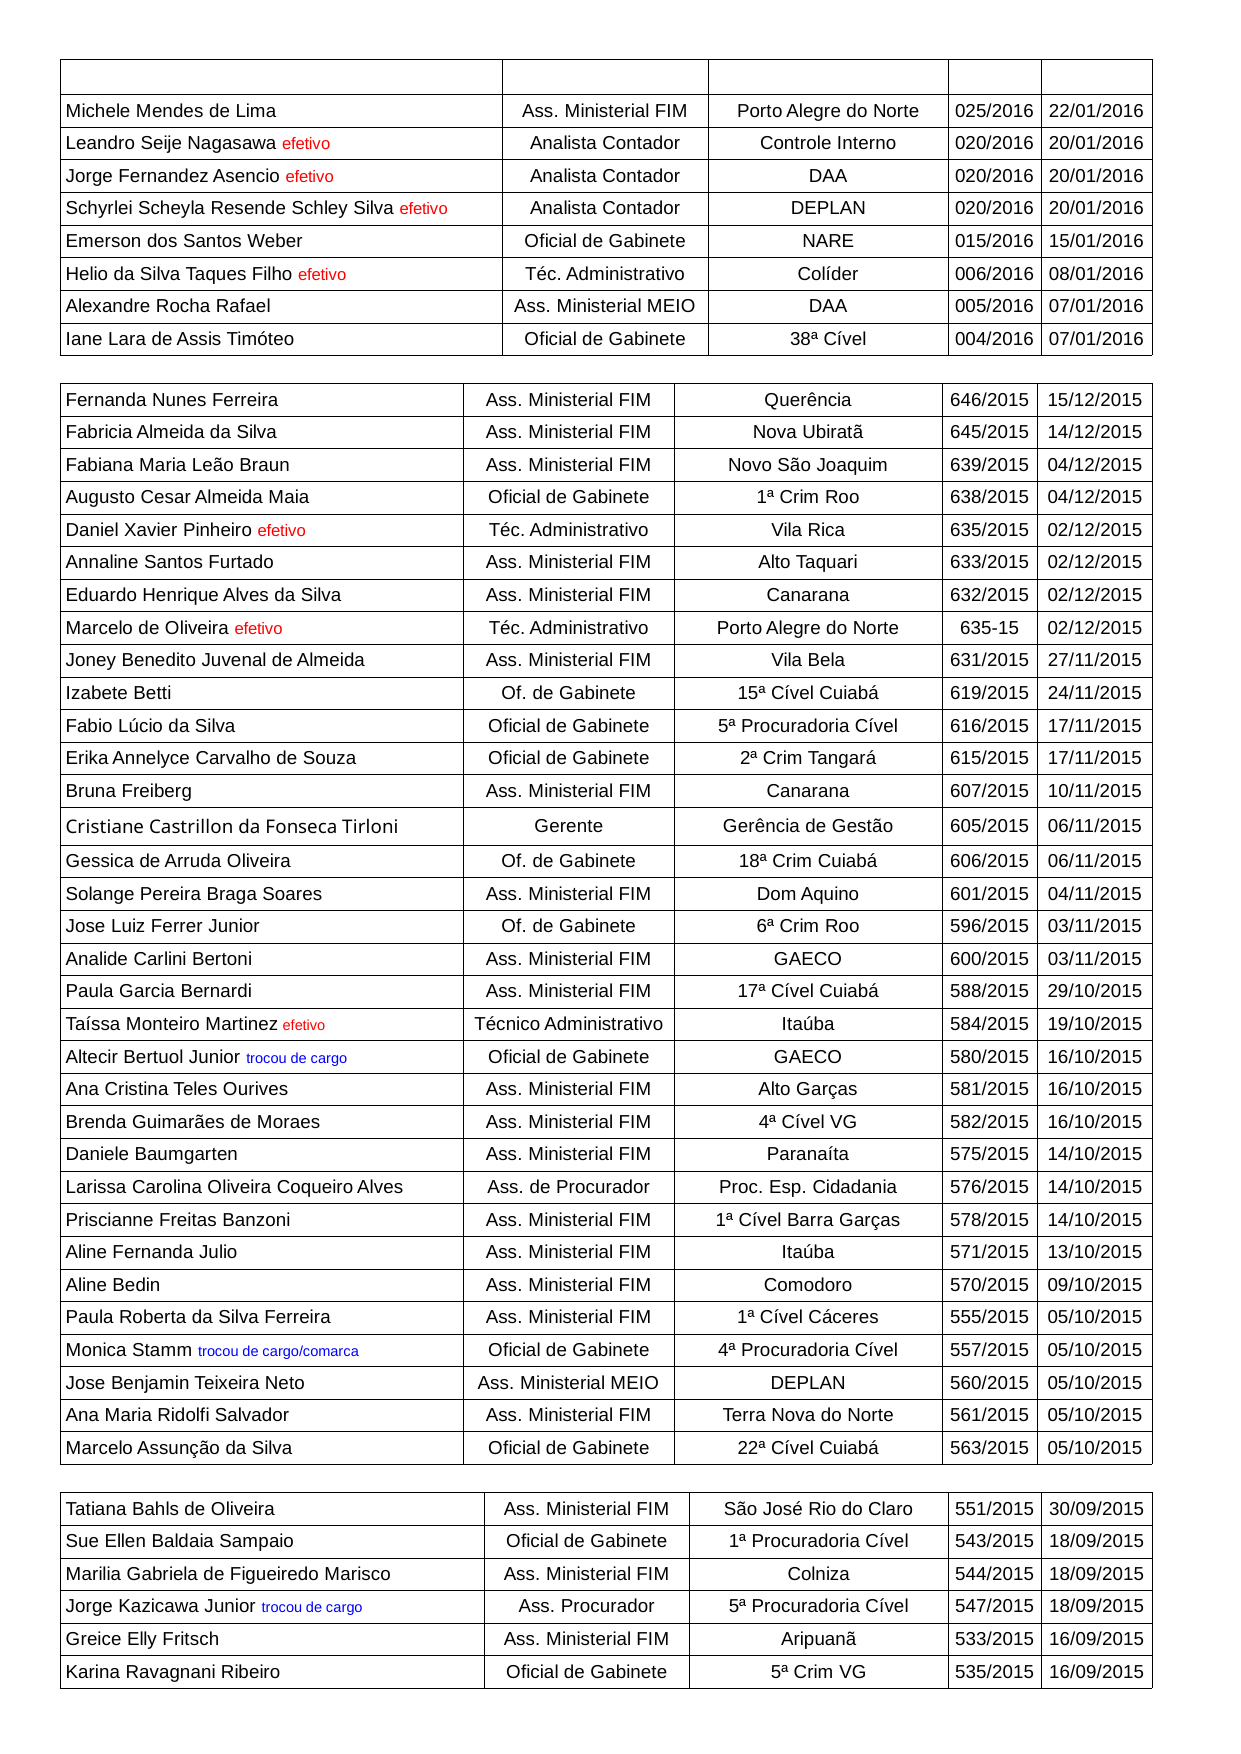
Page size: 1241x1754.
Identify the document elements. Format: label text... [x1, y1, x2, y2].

table_cell DEPLAN [675, 1367, 942, 1399]
table_cell 615/2015 [943, 743, 1037, 774]
table_cell 17ª Cível Cuiabá [675, 976, 942, 1008]
table_cell Ass. Ministerial MEIO [464, 1367, 674, 1399]
table_cell 616/2015 [943, 710, 1037, 742]
table_header São José Rio do Claro [690, 1493, 948, 1525]
table_cell Ass. Ministerial FIM [464, 1106, 674, 1138]
table_cell 1ª Cível Cáceres [675, 1302, 942, 1334]
table_cell 547/2015 [949, 1591, 1041, 1623]
table_cell 19/10/2015 [1038, 1009, 1152, 1040]
table_cell Izabete Betti [61, 678, 463, 709]
table_cell 17/11/2015 [1038, 710, 1152, 742]
table_cell 570/2015 [943, 1270, 1037, 1301]
table_cell Ass. Ministerial FIM [485, 1559, 689, 1590]
table_cell Itaúba [675, 1237, 942, 1268]
table_cell 22ª Cível Cuiabá [675, 1432, 942, 1464]
table_cell Sue Ellen Baldaia Sampaio [61, 1526, 484, 1557]
table_cell 4ª Cível VG [675, 1106, 942, 1138]
table_cell 543/2015 [949, 1526, 1041, 1557]
table_header [709, 60, 948, 94]
table_cell 5ª Procuradoria Cível [675, 710, 942, 742]
table_cell 580/2015 [943, 1041, 1037, 1073]
table_cell Ass. Ministerial FIM [464, 944, 674, 975]
table_cell 20/01/2016 [1042, 160, 1152, 192]
table_cell Colniza [690, 1559, 948, 1590]
table_cell Ass. Ministerial FIM [485, 1624, 689, 1655]
table_cell Porto Alegre do Norte [709, 95, 948, 127]
table_cell 639/2015 [943, 449, 1037, 481]
table_cell 575/2015 [943, 1139, 1037, 1171]
table_cell 18/09/2015 [1042, 1591, 1152, 1623]
table_cell 05/10/2015 [1038, 1400, 1152, 1431]
table_cell 555/2015 [943, 1302, 1037, 1334]
table_cell Jorge Kazicawa Junior trocou de cargo [61, 1591, 484, 1623]
table_cell 10/11/2015 [1038, 775, 1152, 807]
table_cell 004/2016 [949, 324, 1041, 355]
table_cell 1ª Cível Barra Garças [675, 1204, 942, 1236]
table_cell Altecir Bertuol Junior trocou de cargo [61, 1041, 463, 1073]
table_cell Ass. Ministerial FIM [464, 645, 674, 677]
table_cell 576/2015 [943, 1172, 1037, 1203]
table_cell Oficial de Gabinete [464, 710, 674, 742]
table_cell 07/01/2016 [1042, 291, 1152, 322]
table_cell Comodoro [675, 1270, 942, 1301]
table_cell 557/2015 [943, 1335, 1037, 1366]
table_cell Fabricia Almeida da Silva [61, 417, 463, 448]
table_cell Dom Aquino [675, 878, 942, 910]
table_cell 563/2015 [943, 1432, 1037, 1464]
table_cell 16/09/2015 [1042, 1624, 1152, 1655]
table_cell 05/10/2015 [1038, 1367, 1152, 1399]
table_cell Paula Garcia Bernardi [61, 976, 463, 1008]
table_cell Oficial de Gabinete [485, 1656, 689, 1688]
table_cell Proc. Esp. Cidadania [675, 1172, 942, 1203]
table_cell Vila Rica [675, 515, 942, 546]
table_cell 04/12/2015 [1038, 482, 1152, 513]
table_cell Ass. Ministerial FIM [464, 547, 674, 579]
table_cell 08/01/2016 [1042, 258, 1152, 290]
table_cell Ass. Ministerial FIM [464, 1139, 674, 1171]
table_header 30/09/2015 [1042, 1493, 1152, 1525]
table_cell 006/2016 [949, 258, 1041, 290]
table_cell Téc. Administrativo [464, 612, 674, 644]
table_cell 14/12/2015 [1038, 417, 1152, 448]
table_cell Téc. Administrativo [464, 515, 674, 546]
table_cell Itaúba [675, 1009, 942, 1040]
table_cell Analista Contador [503, 160, 708, 192]
table_cell Oficial de Gabinete [464, 1335, 674, 1366]
table_cell 601/2015 [943, 878, 1037, 910]
table_cell Marcelo Assunção da Silva [61, 1432, 463, 1464]
table_cell 638/2015 [943, 482, 1037, 513]
table_cell Annaline Santos Furtado [61, 547, 463, 579]
table_cell 619/2015 [943, 678, 1037, 709]
table_cell Marilia Gabriela de Figueiredo Marisco [61, 1559, 484, 1590]
table_cell 14/10/2015 [1038, 1172, 1152, 1203]
table_cell Canarana [675, 775, 942, 807]
table_cell NARE [709, 226, 948, 257]
table_cell Emerson dos Santos Weber [61, 226, 502, 257]
table_cell 16/10/2015 [1038, 1041, 1152, 1073]
table_cell Terra Nova do Norte [675, 1400, 942, 1431]
table_cell 06/11/2015 [1038, 808, 1152, 844]
table_cell 03/11/2015 [1038, 944, 1152, 975]
table_cell 631/2015 [943, 645, 1037, 677]
table_cell 015/2016 [949, 226, 1041, 257]
table_cell Ass. Ministerial FIM [464, 878, 674, 910]
table_cell 584/2015 [943, 1009, 1037, 1040]
table_cell GAECO [675, 944, 942, 975]
table_cell Oficial de Gabinete [485, 1526, 689, 1557]
table_cell Gessica de Arruda Oliveira [61, 846, 463, 877]
table_cell Iane Lara de Assis Timóteo [61, 324, 502, 355]
table_cell Helio da Silva Taques Filho efetivo [61, 258, 502, 290]
table_cell Fabio Lúcio da Silva [61, 710, 463, 742]
table_cell Gerente [464, 808, 674, 844]
table_header 646/2015 [943, 384, 1037, 416]
table_cell 600/2015 [943, 944, 1037, 975]
table_cell 27/11/2015 [1038, 645, 1152, 677]
table_cell Ana Maria Ridolfi Salvador [61, 1400, 463, 1431]
table_cell Ass. Ministerial FIM [464, 417, 674, 448]
table_cell 20/01/2016 [1042, 128, 1152, 159]
table_cell 571/2015 [943, 1237, 1037, 1268]
table_cell 05/10/2015 [1038, 1335, 1152, 1366]
table_cell 635/2015 [943, 515, 1037, 546]
table_cell 04/11/2015 [1038, 878, 1152, 910]
table_cell Ass. Ministerial FIM [464, 1074, 674, 1105]
table_cell Michele Mendes de Lima [61, 95, 502, 127]
table_cell 20/01/2016 [1042, 193, 1152, 224]
table_cell Porto Alegre do Norte [675, 612, 942, 644]
table_cell 02/12/2015 [1038, 580, 1152, 611]
table_cell Colíder [709, 258, 948, 290]
table_cell 561/2015 [943, 1400, 1037, 1431]
table_cell 02/12/2015 [1038, 547, 1152, 579]
table_cell 005/2016 [949, 291, 1041, 322]
table_cell Paula Roberta da Silva Ferreira [61, 1302, 463, 1334]
table_cell DAA [709, 291, 948, 322]
table_cell Ass. Ministerial FIM [464, 449, 674, 481]
table_cell 05/10/2015 [1038, 1432, 1152, 1464]
table_cell Oficial de Gabinete [503, 226, 708, 257]
table_cell 02/12/2015 [1038, 515, 1152, 546]
table_cell Técnico Administrativo [464, 1009, 674, 1040]
table_cell Controle Interno [709, 128, 948, 159]
table_cell 605/2015 [943, 808, 1037, 844]
table_cell GAECO [675, 1041, 942, 1073]
table_cell Greice Elly Fritsch [61, 1624, 484, 1655]
table_cell 02/12/2015 [1038, 612, 1152, 644]
table_cell 16/10/2015 [1038, 1106, 1152, 1138]
table_cell Karina Ravagnani Ribeiro [61, 1656, 484, 1688]
table_cell Ass. Ministerial FIM [464, 775, 674, 807]
table_cell Larissa Carolina Oliveira Coqueiro Alves [61, 1172, 463, 1203]
table_cell 15ª Cível Cuiabá [675, 678, 942, 709]
table_cell Analista Contador [503, 193, 708, 224]
table_cell 606/2015 [943, 846, 1037, 877]
table_cell 13/10/2015 [1038, 1237, 1152, 1268]
table_cell 16/10/2015 [1038, 1074, 1152, 1105]
table_cell 607/2015 [943, 775, 1037, 807]
table_cell Aline Fernanda Julio [61, 1237, 463, 1268]
table_cell 14/10/2015 [1038, 1139, 1152, 1171]
table_cell Téc. Administrativo [503, 258, 708, 290]
table_cell 582/2015 [943, 1106, 1037, 1138]
table_cell 6ª Crim Roo [675, 911, 942, 942]
table_cell Ass. Ministerial FIM [503, 95, 708, 127]
table_cell 581/2015 [943, 1074, 1037, 1105]
table_cell 17/11/2015 [1038, 743, 1152, 774]
table_cell Alexandre Rocha Rafael [61, 291, 502, 322]
table_cell Oficial de Gabinete [503, 324, 708, 355]
table_cell 4ª Procuradoria Cível [675, 1335, 942, 1366]
table_header [949, 60, 1041, 94]
table_cell Joney Benedito Juvenal de Almeida [61, 645, 463, 677]
table_cell Nova Ubiratã [675, 417, 942, 448]
table_cell Analista Contador [503, 128, 708, 159]
table_cell Erika Annelyce Carvalho de Souza [61, 743, 463, 774]
table_cell Ass. Ministerial FIM [464, 1302, 674, 1334]
table_cell Monica Stamm trocou de cargo/comarca [61, 1335, 463, 1366]
table_cell Daniele Baumgarten [61, 1139, 463, 1171]
table_cell Taíssa Monteiro Martinez efetivo [61, 1009, 463, 1040]
table_cell Ass. Ministerial FIM [464, 1270, 674, 1301]
table_cell Cristiane Castrillon da Fonseca Tirloni [61, 808, 463, 844]
table_cell 18ª Crim Cuiabá [675, 846, 942, 877]
table_cell 16/09/2015 [1042, 1656, 1152, 1688]
table_cell Gerência de Gestão [675, 808, 942, 844]
table_cell 560/2015 [943, 1367, 1037, 1399]
table_cell Bruna Freiberg [61, 775, 463, 807]
table_cell 632/2015 [943, 580, 1037, 611]
table_cell Jose Luiz Ferrer Junior [61, 911, 463, 942]
table_cell Ana Cristina Teles Ourives [61, 1074, 463, 1105]
table_header Querência [675, 384, 942, 416]
table_cell 596/2015 [943, 911, 1037, 942]
table_cell 635-15 [943, 612, 1037, 644]
table_cell Jose Benjamin Teixeira Neto [61, 1367, 463, 1399]
table_cell Marcelo de Oliveira efetivo [61, 612, 463, 644]
table_cell 5ª Procuradoria Cível [690, 1591, 948, 1623]
table_cell 22/01/2016 [1042, 95, 1152, 127]
table_cell DEPLAN [709, 193, 948, 224]
table_cell Ass. Ministerial FIM [464, 1204, 674, 1236]
table_cell Ass. de Procurador [464, 1172, 674, 1203]
table_cell Ass. Ministerial FIM [464, 1400, 674, 1431]
table_cell Solange Pereira Braga Soares [61, 878, 463, 910]
table_header 551/2015 [949, 1493, 1041, 1525]
table_header Tatiana Bahls de Oliveira [61, 1493, 484, 1525]
table_cell 07/01/2016 [1042, 324, 1152, 355]
table_cell 15/01/2016 [1042, 226, 1152, 257]
table_cell Alto Taquari [675, 547, 942, 579]
table_cell 1ª Procuradoria Cível [690, 1526, 948, 1557]
table_cell Analide Carlini Bertoni [61, 944, 463, 975]
table_header [1042, 60, 1152, 94]
table_cell 2ª Crim Tangará [675, 743, 942, 774]
table_cell 14/10/2015 [1038, 1204, 1152, 1236]
table_cell 588/2015 [943, 976, 1037, 1008]
table_header [61, 60, 502, 94]
table_cell 24/11/2015 [1038, 678, 1152, 709]
table_cell 5ª Crim VG [690, 1656, 948, 1688]
table_cell 1ª Crim Roo [675, 482, 942, 513]
table_cell Oficial de Gabinete [464, 1432, 674, 1464]
table_cell 03/11/2015 [1038, 911, 1152, 942]
table_cell Paranaíta [675, 1139, 942, 1171]
table_cell 05/10/2015 [1038, 1302, 1152, 1334]
table_cell 18/09/2015 [1042, 1526, 1152, 1557]
table_cell Augusto Cesar Almeida Maia [61, 482, 463, 513]
table_cell 025/2016 [949, 95, 1041, 127]
table_cell 09/10/2015 [1038, 1270, 1152, 1301]
table_cell Vila Bela [675, 645, 942, 677]
table_cell Of. de Gabinete [464, 911, 674, 942]
table_cell 533/2015 [949, 1624, 1041, 1655]
table_cell Alto Garças [675, 1074, 942, 1105]
table_cell Priscianne Freitas Banzoni [61, 1204, 463, 1236]
table_cell Eduardo Henrique Alves da Silva [61, 580, 463, 611]
table_cell Oficial de Gabinete [464, 743, 674, 774]
table_cell Oficial de Gabinete [464, 482, 674, 513]
table_cell Of. de Gabinete [464, 678, 674, 709]
table_cell 544/2015 [949, 1559, 1041, 1590]
table_cell 020/2016 [949, 160, 1041, 192]
table_cell 020/2016 [949, 193, 1041, 224]
table_header Ass. Ministerial FIM [485, 1493, 689, 1525]
table_cell Ass. Procurador [485, 1591, 689, 1623]
table_header 15/12/2015 [1038, 384, 1152, 416]
table_cell 38ª Cível [709, 324, 948, 355]
table_cell 645/2015 [943, 417, 1037, 448]
table_cell 578/2015 [943, 1204, 1037, 1236]
table_cell 020/2016 [949, 128, 1041, 159]
table_cell Daniel Xavier Pinheiro efetivo [61, 515, 463, 546]
table_cell Ass. Ministerial MEIO [503, 291, 708, 322]
table_cell Canarana [675, 580, 942, 611]
table_cell 06/11/2015 [1038, 846, 1152, 877]
table_cell Fabiana Maria Leão Braun [61, 449, 463, 481]
table_cell Ass. Ministerial FIM [464, 976, 674, 1008]
table_cell DAA [709, 160, 948, 192]
table_cell Of. de Gabinete [464, 846, 674, 877]
table_cell Ass. Ministerial FIM [464, 580, 674, 611]
table_cell 18/09/2015 [1042, 1559, 1152, 1590]
table_cell Aripuanã [690, 1624, 948, 1655]
table_cell Jorge Fernandez Asencio efetivo [61, 160, 502, 192]
table_cell Novo São Joaquim [675, 449, 942, 481]
table_cell Schyrlei Scheyla Resende Schley Silva efetivo [61, 193, 502, 224]
table_cell Oficial de Gabinete [464, 1041, 674, 1073]
table_cell Ass. Ministerial FIM [464, 1237, 674, 1268]
table_cell Aline Bedin [61, 1270, 463, 1301]
table_cell 04/12/2015 [1038, 449, 1152, 481]
table_cell Leandro Seije Nagasawa efetivo [61, 128, 502, 159]
table_cell 535/2015 [949, 1656, 1041, 1688]
table_header Ass. Ministerial FIM [464, 384, 674, 416]
table_cell Brenda Guimarães de Moraes [61, 1106, 463, 1138]
table_header [503, 60, 708, 94]
table_header Fernanda Nunes Ferreira [61, 384, 463, 416]
table_cell 633/2015 [943, 547, 1037, 579]
table_cell 29/10/2015 [1038, 976, 1152, 1008]
